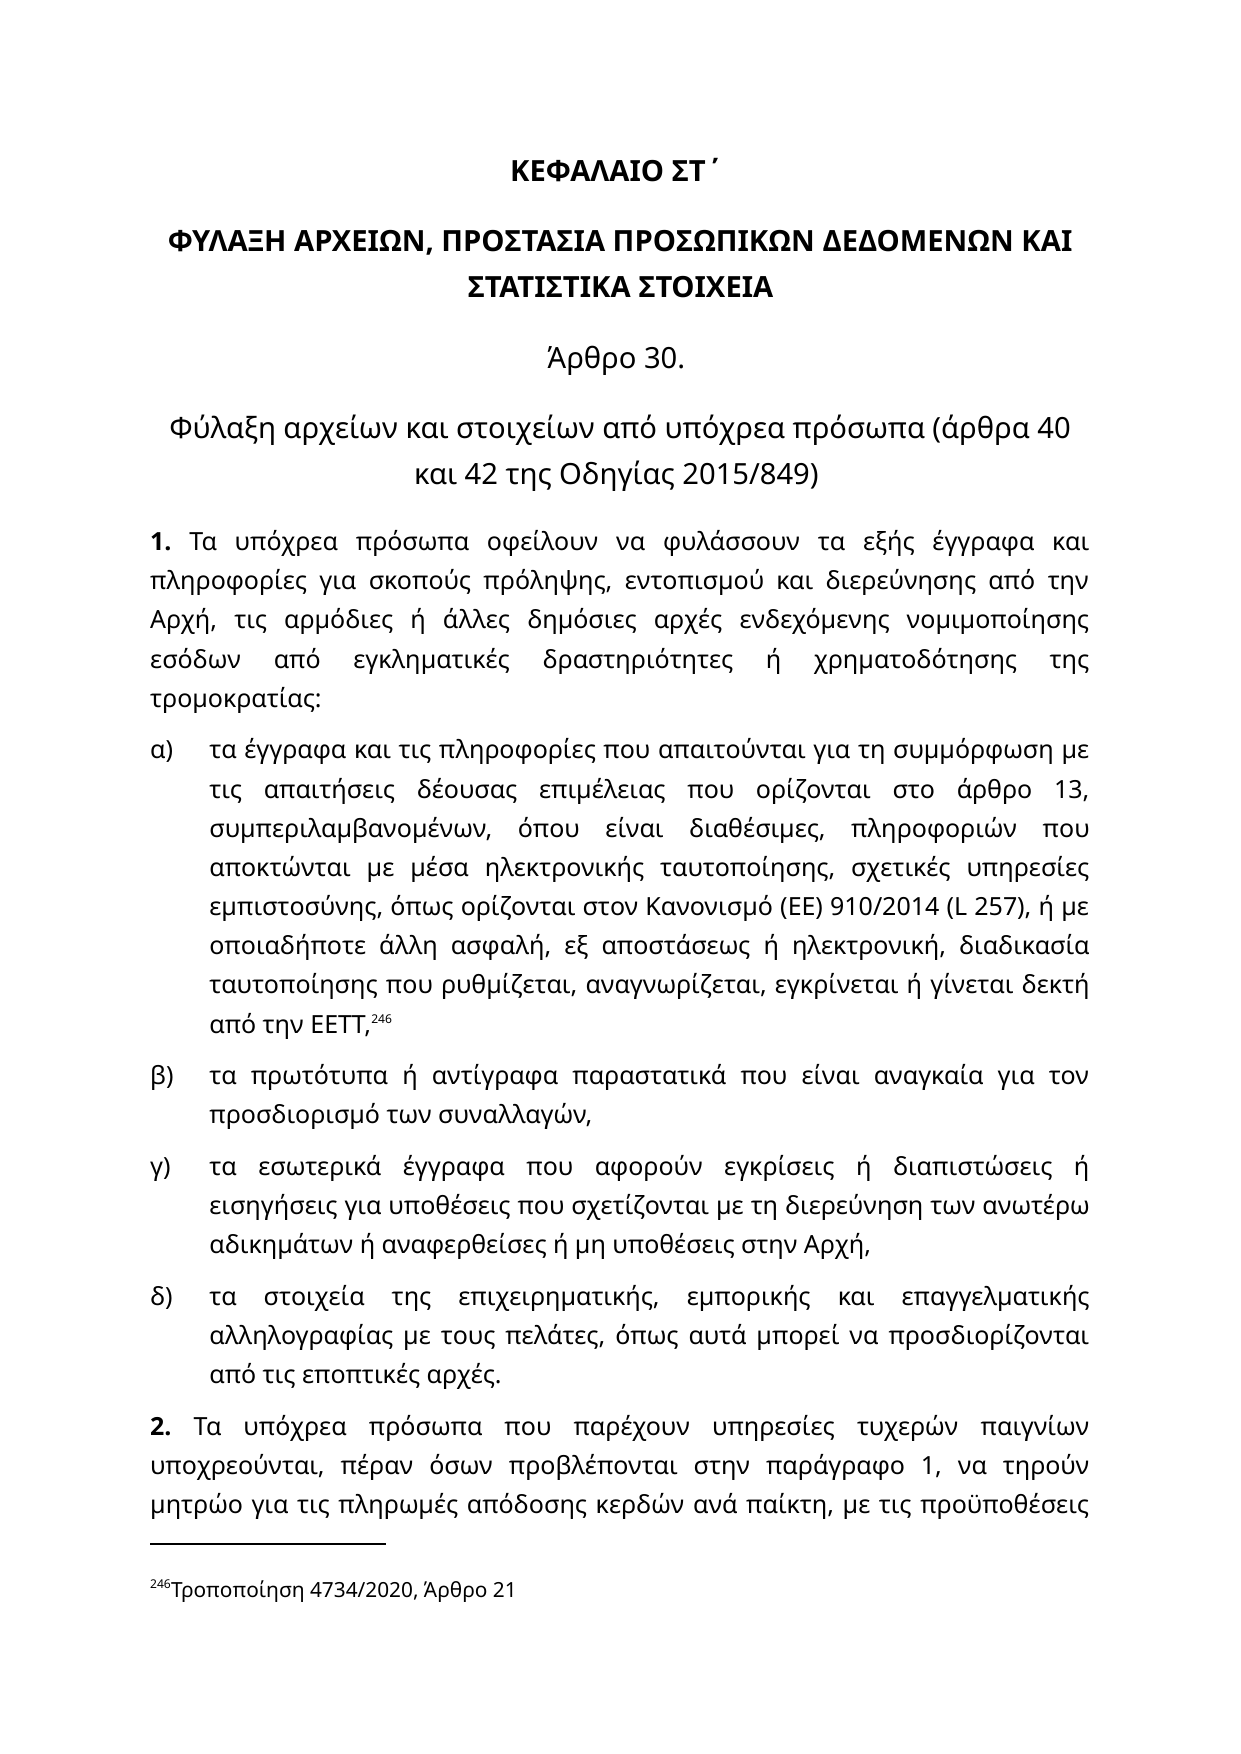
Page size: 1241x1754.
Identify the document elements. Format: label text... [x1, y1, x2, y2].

text 2. Τα υπόχρεα πρόσωπα που παρέχουν υπηρεσίες τυχερών παιγνίων υποχρεούνται, πέραν όσων προβλέπονται στην παράγραφο 1, να τηρούν μητρώο για τις πληρωμές απόδοσης κερδών ανά παίκτη, με τις προϋποθέσεις [150, 1409, 1090, 1521]
text 1. Τα υπόχρεα πρόσωπα οφείλουν να φυλάσσουν τα εξής έγγραφα και πληροφορίες για σκοπούς πρόληψης, εντοπισμού και διερεύνησης από την Αρχή, τις αρμόδιες ή άλλες δημόσιες αρχές ενδεχόμενης νομιμοποίησης εσόδων από εγκληματικές δραστηριότητες ή χρηματοδότησης της τρομοκρατίας: [150, 524, 1090, 714]
text Τροποποίηση 4734/2020, Άρθρο 21 [150, 1576, 1090, 1604]
list γ) τα εσωτερικά έγγραφα που αφορούν εγκρίσεις ή διαπιστώσεις ή εισηγήσεις για υποθέσεις που σχετίζονται με τη διερεύνηση των ανωτέρω αδικημάτων ή αναφερθείσες ή μη υποθέσεις στην Αρχή, [150, 1149, 1090, 1261]
subtitle ΚΕΦΑΛΑΙΟ ΣΤ΄ [150, 150, 1090, 190]
list δ) τα στοιχεία της επιχειρηματικής, εμπορικής και επαγγελματικής αλληλογραφίας με τους πελάτες, όπως αυτά μπορεί να προσδιορίζονται από τις εποπτικές αρχές. [150, 1279, 1090, 1391]
list α) τα έγγραφα και τις πληροφορίες που απαιτούνται για τη συμμόρφωση με τις απαιτήσεις δέουσας επιμέλειας που ορίζονται στο άρθρο 13, συμπεριλαμβανομένων, όπου είναι διαθέσιμες, πληροφοριών που αποκτώνται με μέσα ηλεκτρονικής ταυτοποίησης, σχετικές υπηρεσίες εμπιστοσύνης, όπως ορίζονται στον Κανονισμό (ΕΕ) 910/2014 (L 257), ή με οποιαδήποτε άλλη ασφαλή, εξ αποστάσεως ή ηλεκτρονική, διαδικασία ταυτοποίησης που ρυθμίζεται, αναγνωρίζεται, εγκρίνεται ή γίνεται δεκτή από την ΕΕΤΤ, [150, 732, 1090, 1040]
subtitle Φύλαξη αρχείων και στοιχείων από υπόχρεα πρόσωπα (άρθρα 40 και 42 της Οδηγίας 2015/849) [150, 407, 1090, 493]
list β) τα πρωτότυπα ή αντίγραφα παραστατικά που είναι αναγκαία για τον προσδιορισμό των συναλλαγών, [150, 1058, 1090, 1131]
subtitle ΦΥΛΑΞΗ ΑΡΧΕΙΩΝ, ΠΡΟΣΤΑΣΙΑ ΠΡΟΣΩΠΙΚΩΝ ΔΕΔΟΜΕΝΩΝ ΚΑΙ ΣΤΑΤΙΣΤΙΚΑ ΣΤΟΙΧΕΙΑ [150, 221, 1090, 306]
subtitle Άρθρο 30. [150, 337, 1090, 377]
